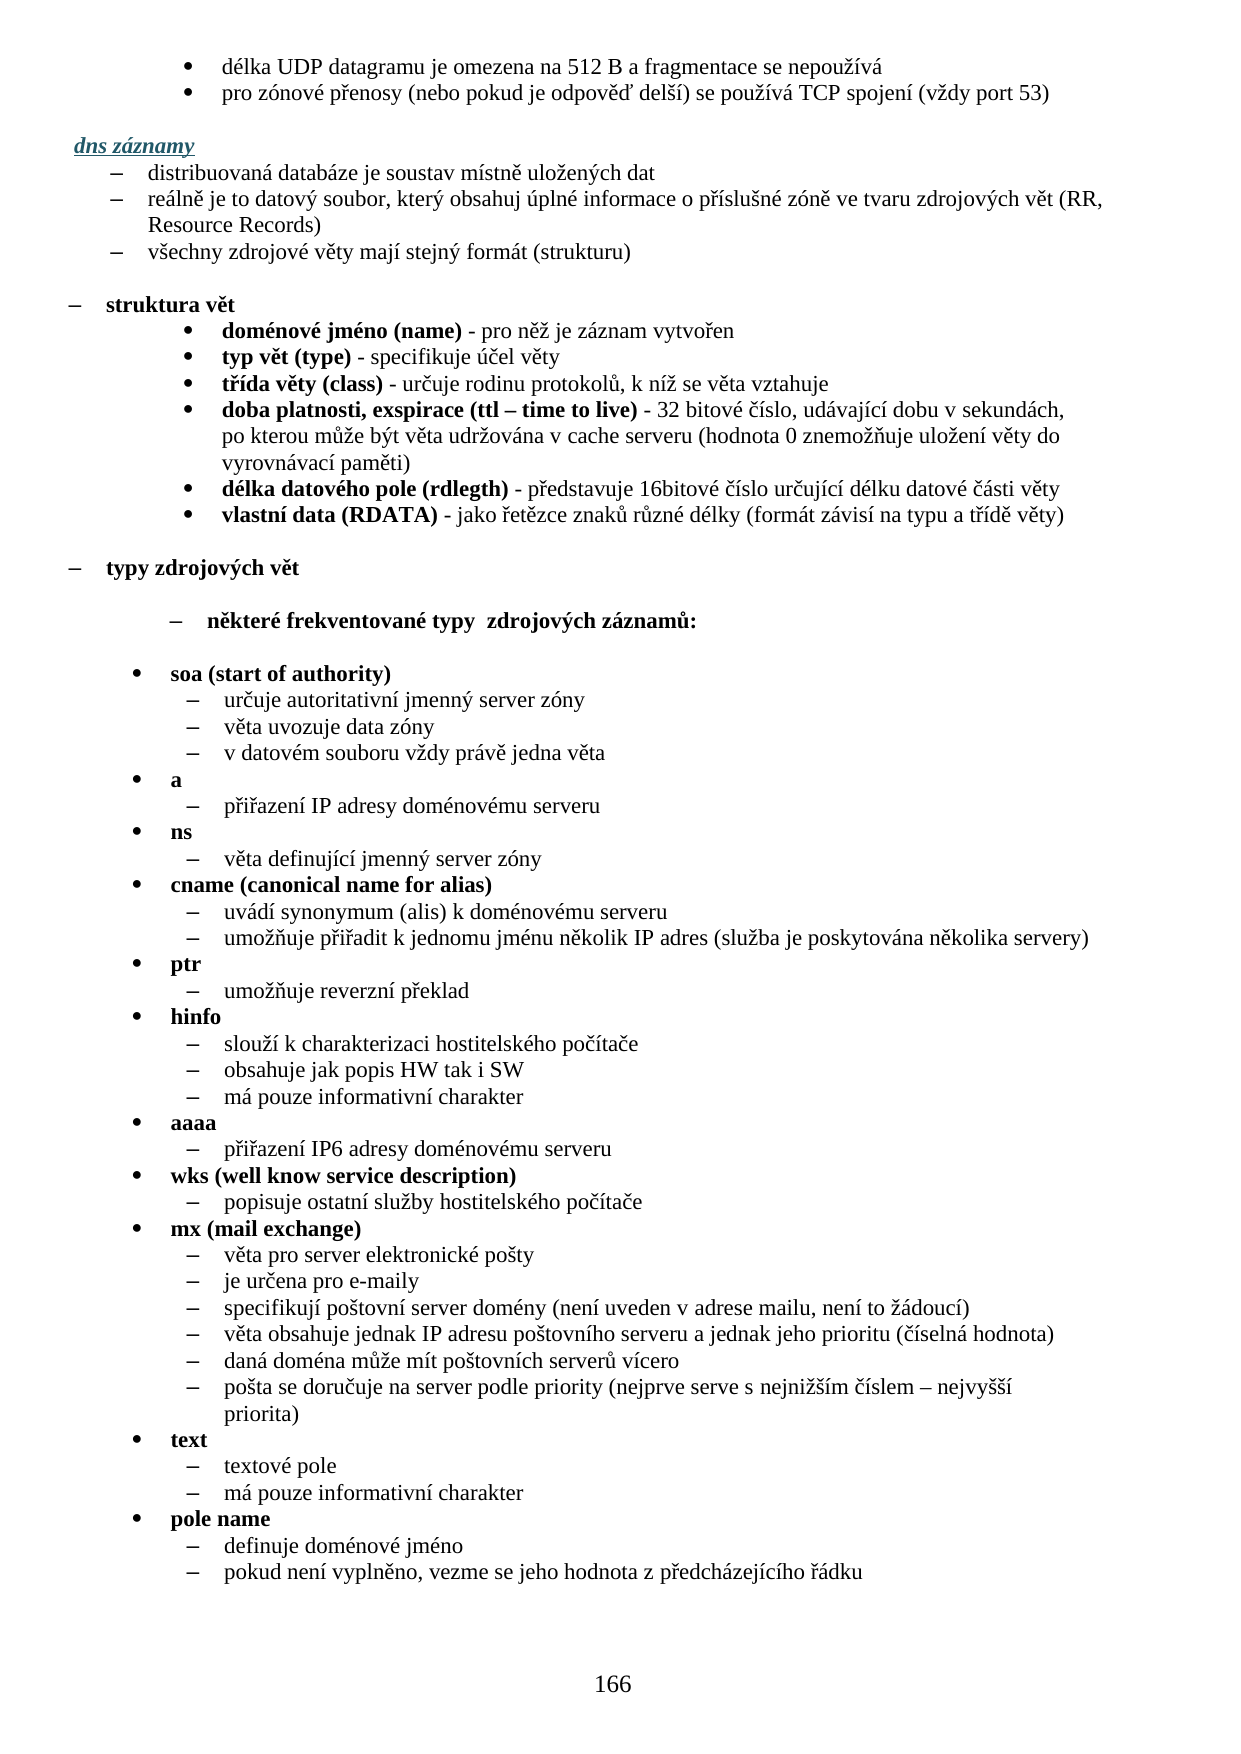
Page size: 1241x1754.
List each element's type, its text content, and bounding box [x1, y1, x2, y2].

list daná doména může mít poštovních serverů vícero [186, 1347, 1093, 1373]
list třída věty (class) - určuje rodinu protokolů, k níž se věta vztahuje [184, 370, 1093, 396]
list slouží k charakterizaci hostitelského počítače [186, 1030, 1093, 1056]
list wks (well know service description) [133, 1162, 1093, 1188]
list umožňuje přiřadit k jednomu jménu několik IP adres (služba je poskytována několika servery) [186, 924, 1093, 951]
list mx (mail exchange) [133, 1215, 1093, 1241]
list má pouze informativní charakter [186, 1083, 1093, 1109]
list specifikují poštovní server domény (není uveden v adrese mailu, není to žádoucí) [186, 1294, 1093, 1320]
list umožňuje reverzní překlad [186, 977, 1093, 1003]
list je určena pro e-maily [186, 1267, 1093, 1294]
list vlastní data (RDATA) - jako řetězce znaků různé délky (formát závisí na typu a třídě věty) [184, 502, 1093, 528]
list definuje doménové jméno [186, 1532, 1093, 1558]
list a [133, 766, 1093, 792]
list obsahuje jak popis HW tak i SW [186, 1056, 1093, 1083]
list přiřazení IP adresy doménovému serveru [186, 792, 1093, 818]
list věta obsahuje jednak IP adresu poštovního serveru a jednak jeho prioritu (číselná hodnota) [186, 1320, 1093, 1347]
list typy zdrojových vět [90, 554, 1151, 581]
list délka UDP datagramu je omezena na 512 B a fragmentace se nepoužívá [184, 53, 1093, 79]
list hinfo [133, 1003, 1093, 1030]
text dns záznamy [74, 132, 1151, 158]
list soa (start of authority) [133, 660, 1093, 686]
list některé frekventované typy zdrojových záznamů: [169, 607, 1151, 633]
list věta definující jmenný server zóny [186, 845, 1093, 871]
list cname (canonical name for alias) [133, 871, 1093, 898]
list délka datového pole (rdlegth) - představuje 16bitové číslo určující délku datové části věty [184, 475, 1093, 502]
list textové pole [186, 1452, 1093, 1479]
list reálně je to datový soubor, který obsahuj úplné informace o příslušné zóně ve tvaru zdrojových vět (RR, Resource Records) [110, 185, 1151, 238]
list věta uvozuje data zóny [186, 713, 1093, 739]
list text [133, 1426, 1093, 1452]
list v datovém souboru vždy právě jedna věta [186, 739, 1093, 766]
list aaaa [133, 1109, 1093, 1135]
list všechny zdrojové věty mají stejný formát (strukturu) [110, 238, 1151, 264]
list ns [133, 818, 1093, 845]
list struktura vět [90, 291, 1151, 317]
list doménové jméno (name) - pro něž je záznam vytvořen [184, 317, 1093, 343]
list uvádí synonymum (alis) k doménovému serveru [186, 898, 1093, 924]
list pokud není vyplněno, vezme se jeho hodnota z předcházejícího řádku [186, 1558, 1093, 1585]
list pole name [133, 1505, 1093, 1532]
list ptr [133, 951, 1093, 977]
list věta pro server elektronické pošty [186, 1241, 1093, 1267]
list popisuje ostatní služby hostitelského počítače [186, 1188, 1093, 1215]
list má pouze informativní charakter [186, 1479, 1093, 1505]
list přiřazení IP6 adresy doménovému serveru [186, 1135, 1093, 1162]
list typ vět (type) - specifikuje účel věty [184, 343, 1093, 370]
list pošta se doručuje na server podle priority (nejprve serve s nejnižším číslem – nejvyšší priorita) [186, 1373, 1093, 1426]
list určuje autoritativní jmenný server zóny [186, 686, 1093, 713]
list doba platnosti, exspirace (ttl – time to live) - 32 bitové číslo, udávající dobu v sekundách, po kterou může být věta udržována v cache serveru (hodnota 0 znemožňuje uložení věty do vyrovnávací paměti) [184, 396, 1093, 475]
list distribuovaná databáze je soustav místně uložených dat [110, 158, 1151, 185]
list pro zónové přenosy (nebo pokud je odpověď delší) se používá TCP spojení (vždy port 53) [184, 79, 1093, 106]
